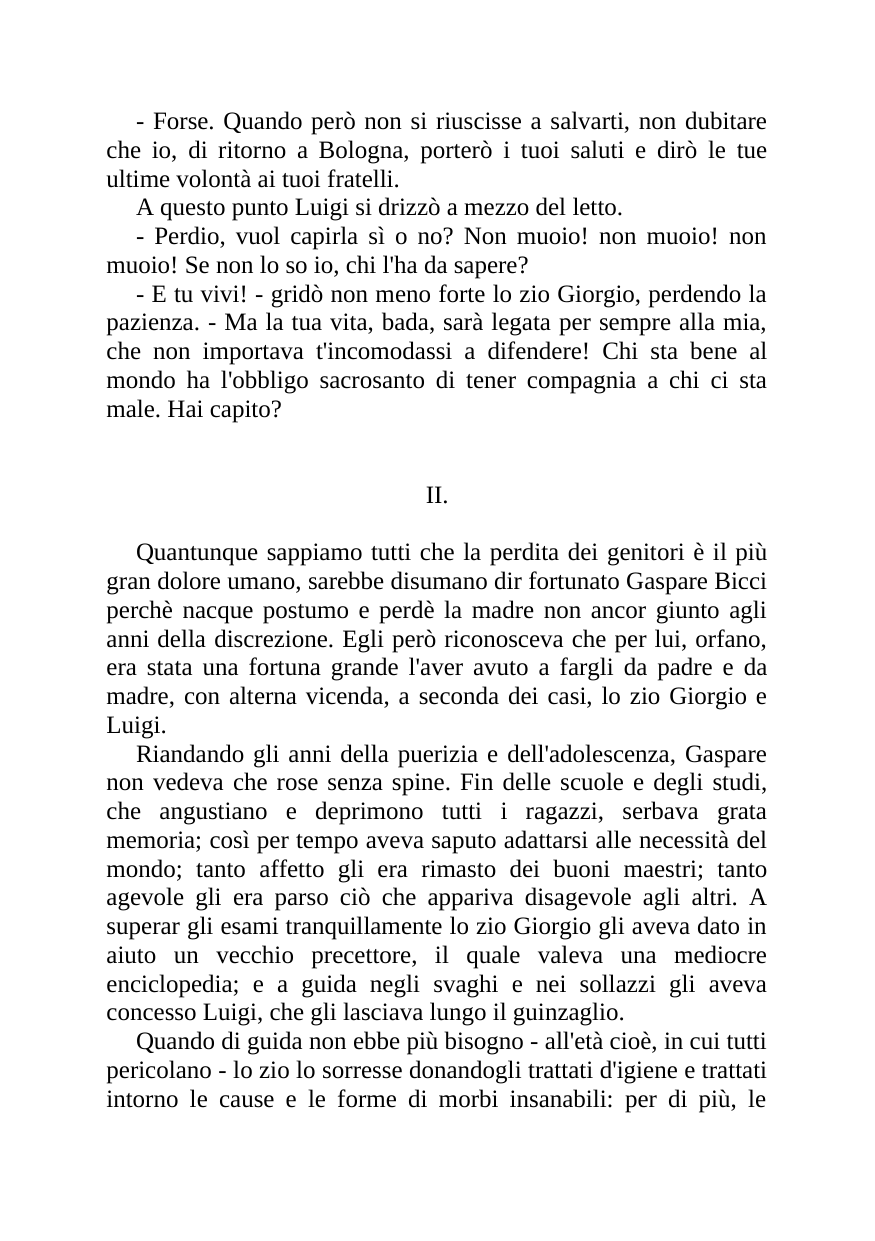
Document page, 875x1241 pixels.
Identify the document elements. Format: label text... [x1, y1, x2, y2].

text - Perdio, vuol capirla sì o no? Non muoio! non muoio! non muoio! Se non lo so io, chi l'ha da sapere? [106, 221, 768, 279]
text Riandando gli anni della puerizia e dell'adolescenza, Gaspare non vedeva che rose senza spine. Fin delle scuole e degli studi, che angustiano e deprimono tutti i ragazzi, serbava grata memoria; così per tempo aveva saputo adattarsi alle necessità del mondo; tanto affetto gli era rimasto dei buoni maestri; tanto agevole gli era parso ciò che appariva disagevole agli altri. A superar gli esami tranquillamente lo zio Giorgio gli aveva dato in aiuto un vecchio precettore, il quale valeva una mediocre enciclopedia; e a guida negli svaghi e nei sollazzi gli aveva concesso Luigi, che gli lasciava lungo il guinzaglio. [106, 739, 768, 1026]
text - Forse. Quando però non si riuscisse a salvarti, non dubitare che io, di ritorno a Bologna, porterò i tuoi saluti e dirò le tue ultime volontà ai tuoi fratelli. [106, 106, 768, 192]
text Quantunque sappiamo tutti che la perdita dei genitori è il più gran dolore umano, sarebbe disumano dir fortunato Gaspare Bicci perchè nacque postumo e perdè la madre non ancor giunto agli anni della discrezione. Egli però riconosceva che per lui, orfano, era stata una fortuna grande l'aver avuto a fargli da padre e da madre, con alterna vicenda, a seconda dei casi, lo zio Giorgio e Luigi. [106, 537, 768, 739]
text - E tu vivi! - gridò non meno forte lo zio Giorgio, perdendo la pazienza. - Ma la tua vita, bada, sarà legata per sempre alla mia, che non importava t'incomodassi a difendere! Chi sta bene al mondo ha l'obbligo sacrosanto di tener compagnia a chi ci sta male. Hai capito? [106, 279, 768, 422]
text II. [106, 480, 768, 509]
text Quando di guida non ebbe più bisogno - all'età cioè, in cui tutti pericolano - lo zio lo sorresse donandogli trattati d'igiene e trattati intorno le cause e le forme di morbi insanabili: per di più, le [106, 1026, 768, 1112]
text A questo punto Luigi si drizzò a mezzo del letto. [106, 192, 768, 221]
